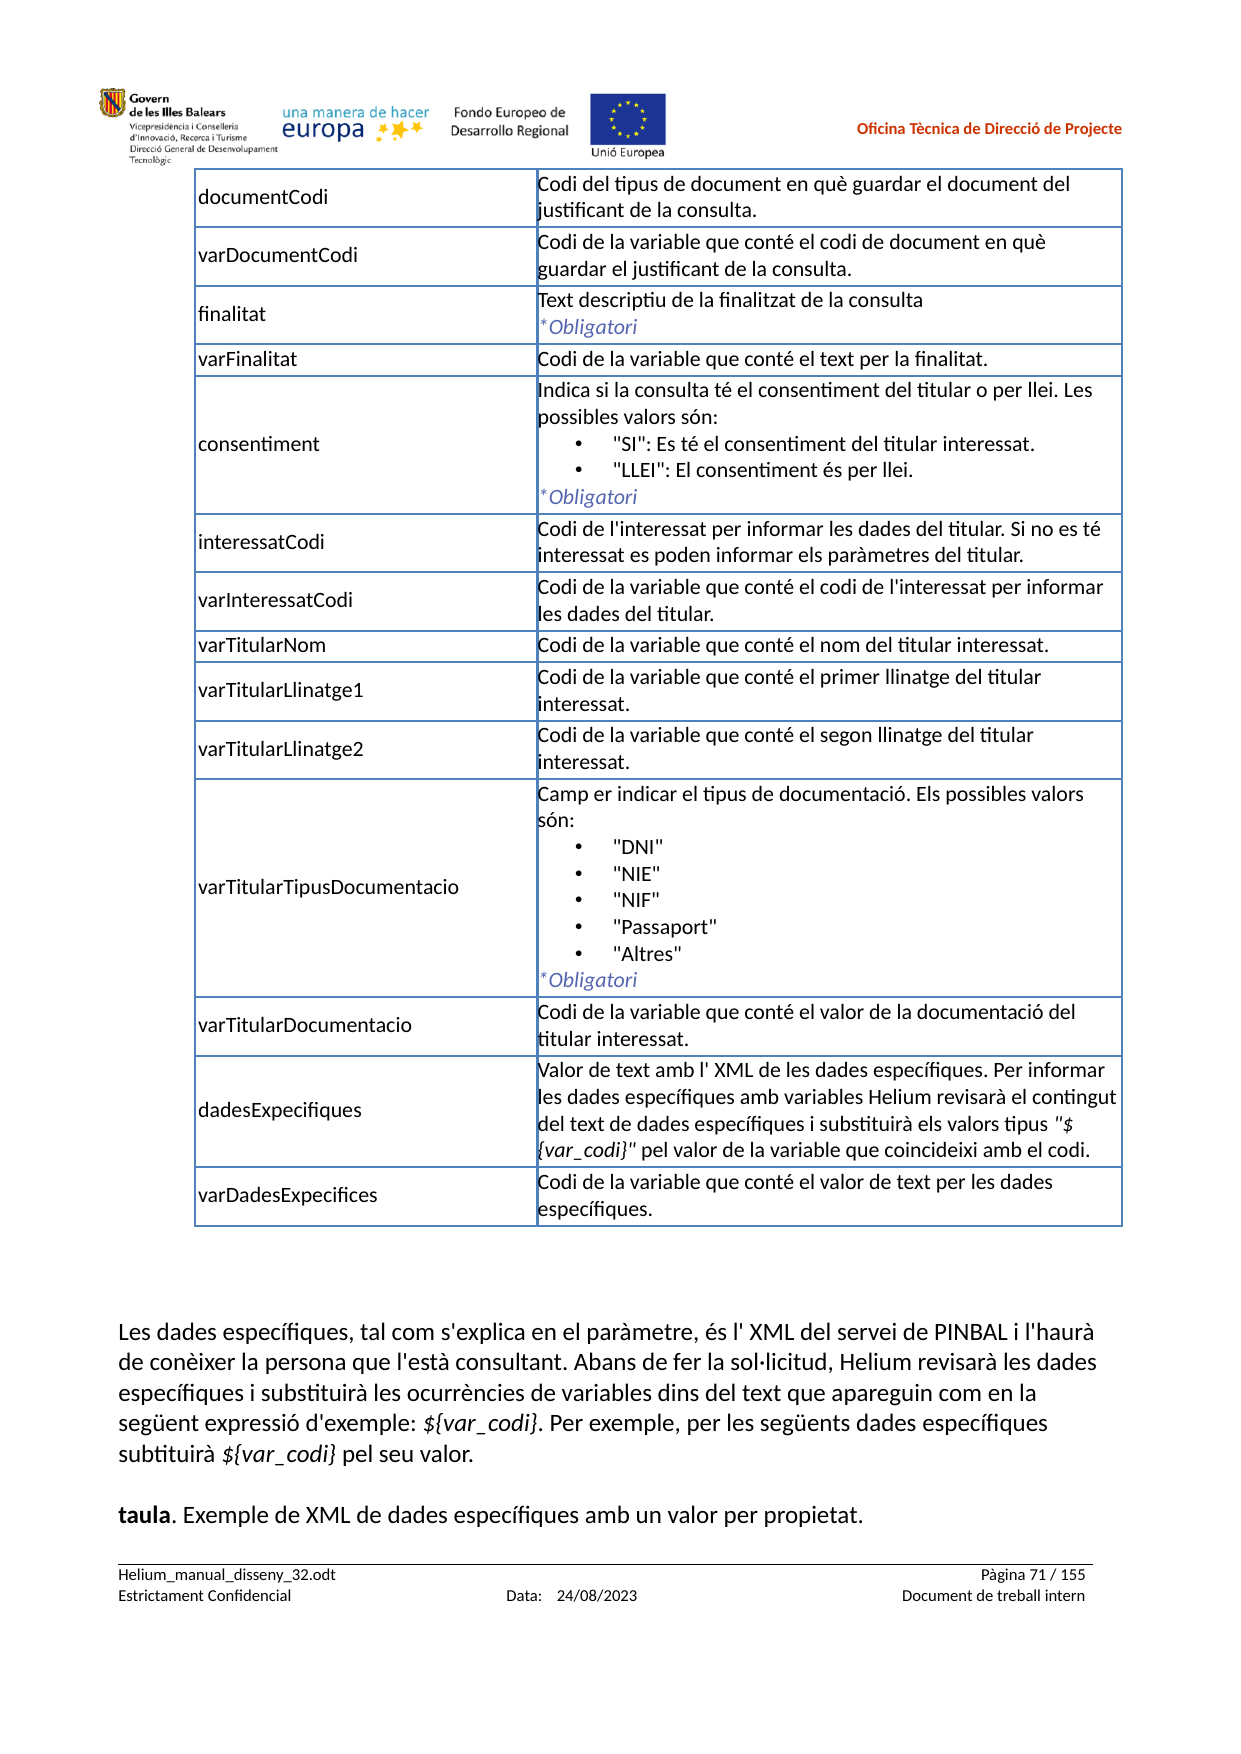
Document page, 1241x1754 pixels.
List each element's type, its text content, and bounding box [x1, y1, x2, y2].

table_cell Codi de la variable que conté el codi de document en què guardar el justificant de la consulta. [539, 228, 1121, 284]
table_cell Codi de la variable que conté el primer llinatge del titular interessat. [539, 663, 1121, 719]
text Les dades específiques, tal com s'explica en el paràmetre, és l' XML del servei de PINBAL i l'haurà de conèixer la persona que l'està consultant. Abans de fer la sol·licitud, Helium revisarà les dades específiques i substituirà les ocurrències de variables dins del text que apareguin com en la següent expressió d'exemple: ${var_codi}. Per exemple, per les següents dades específiques subtituirà ${var_codi} pel seu valor. [118, 1316, 1122, 1469]
table_cell Text descriptiu de la finalitzat de la consulta *Obligatori [539, 287, 1121, 343]
table_cell varTitularDocumentacio [196, 998, 536, 1054]
table_cell Indica si la consulta té el consentiment del titular o per llei. Les possibles valors són: "SI": Es té el consentiment del titular interessat. "LLEI": El consentiment és per llei. *Obligatori [539, 377, 1121, 513]
table_cell varTitularNom [196, 632, 536, 661]
table_cell consentiment [196, 377, 536, 513]
table_cell Codi de la variable que conté el codi de l'interessat per informar les dades del titular. [539, 573, 1121, 629]
table_cell interessatCodi [196, 515, 536, 571]
table_cell Codi del tipus de document en què guardar el document del justificant de la consulta. [539, 170, 1121, 226]
table_cell finalitat [196, 287, 536, 343]
table_cell varTitularTipusDocumentacio [196, 780, 536, 996]
table_cell varInteressatCodi [196, 573, 536, 629]
table_cell Valor de text amb l' XML de les dades específiques. Per informar les dades específiques amb variables Helium revisarà el contingut del text de dades específiques i substituirà els valors tipus "${var_codi}" pel valor de la variable que coincideixi amb el codi. [539, 1057, 1121, 1166]
table_cell varFinalitat [196, 345, 536, 374]
table_cell Codi de la variable que conté el nom del titular interessat. [539, 632, 1121, 661]
table_cell Camp er indicar el tipus de documentació. Els possibles valors són: "DNI" "NIE" "NIF" "Passaport" "Altres" *Obligatori [539, 780, 1121, 996]
table_cell Codi de la variable que conté el valor de la documentació del titular interessat. [539, 998, 1121, 1054]
picture [99, 87, 668, 166]
table_cell Codi de l'interessat per informar les dades del titular. Si no es té interessat es poden informar els paràmetres del titular. [539, 515, 1121, 571]
table_cell varDadesExpecifices [196, 1168, 536, 1224]
table_cell varTitularLlinatge2 [196, 722, 536, 778]
table_cell Codi de la variable que conté el text per la finalitat. [539, 345, 1121, 374]
table_cell Codi de la variable que conté el segon llinatge del titular interessat. [539, 722, 1121, 778]
table_cell documentCodi [196, 170, 536, 226]
text taula. Exemple de XML de dades específiques amb un valor per propietat. [118, 1499, 1122, 1530]
table_cell dadesExpecifiques [196, 1057, 536, 1166]
table_cell varTitularLlinatge1 [196, 663, 536, 719]
table_cell Codi de la variable que conté el valor de text per les dades específiques. [539, 1168, 1121, 1224]
table_cell varDocumentCodi [196, 228, 536, 284]
